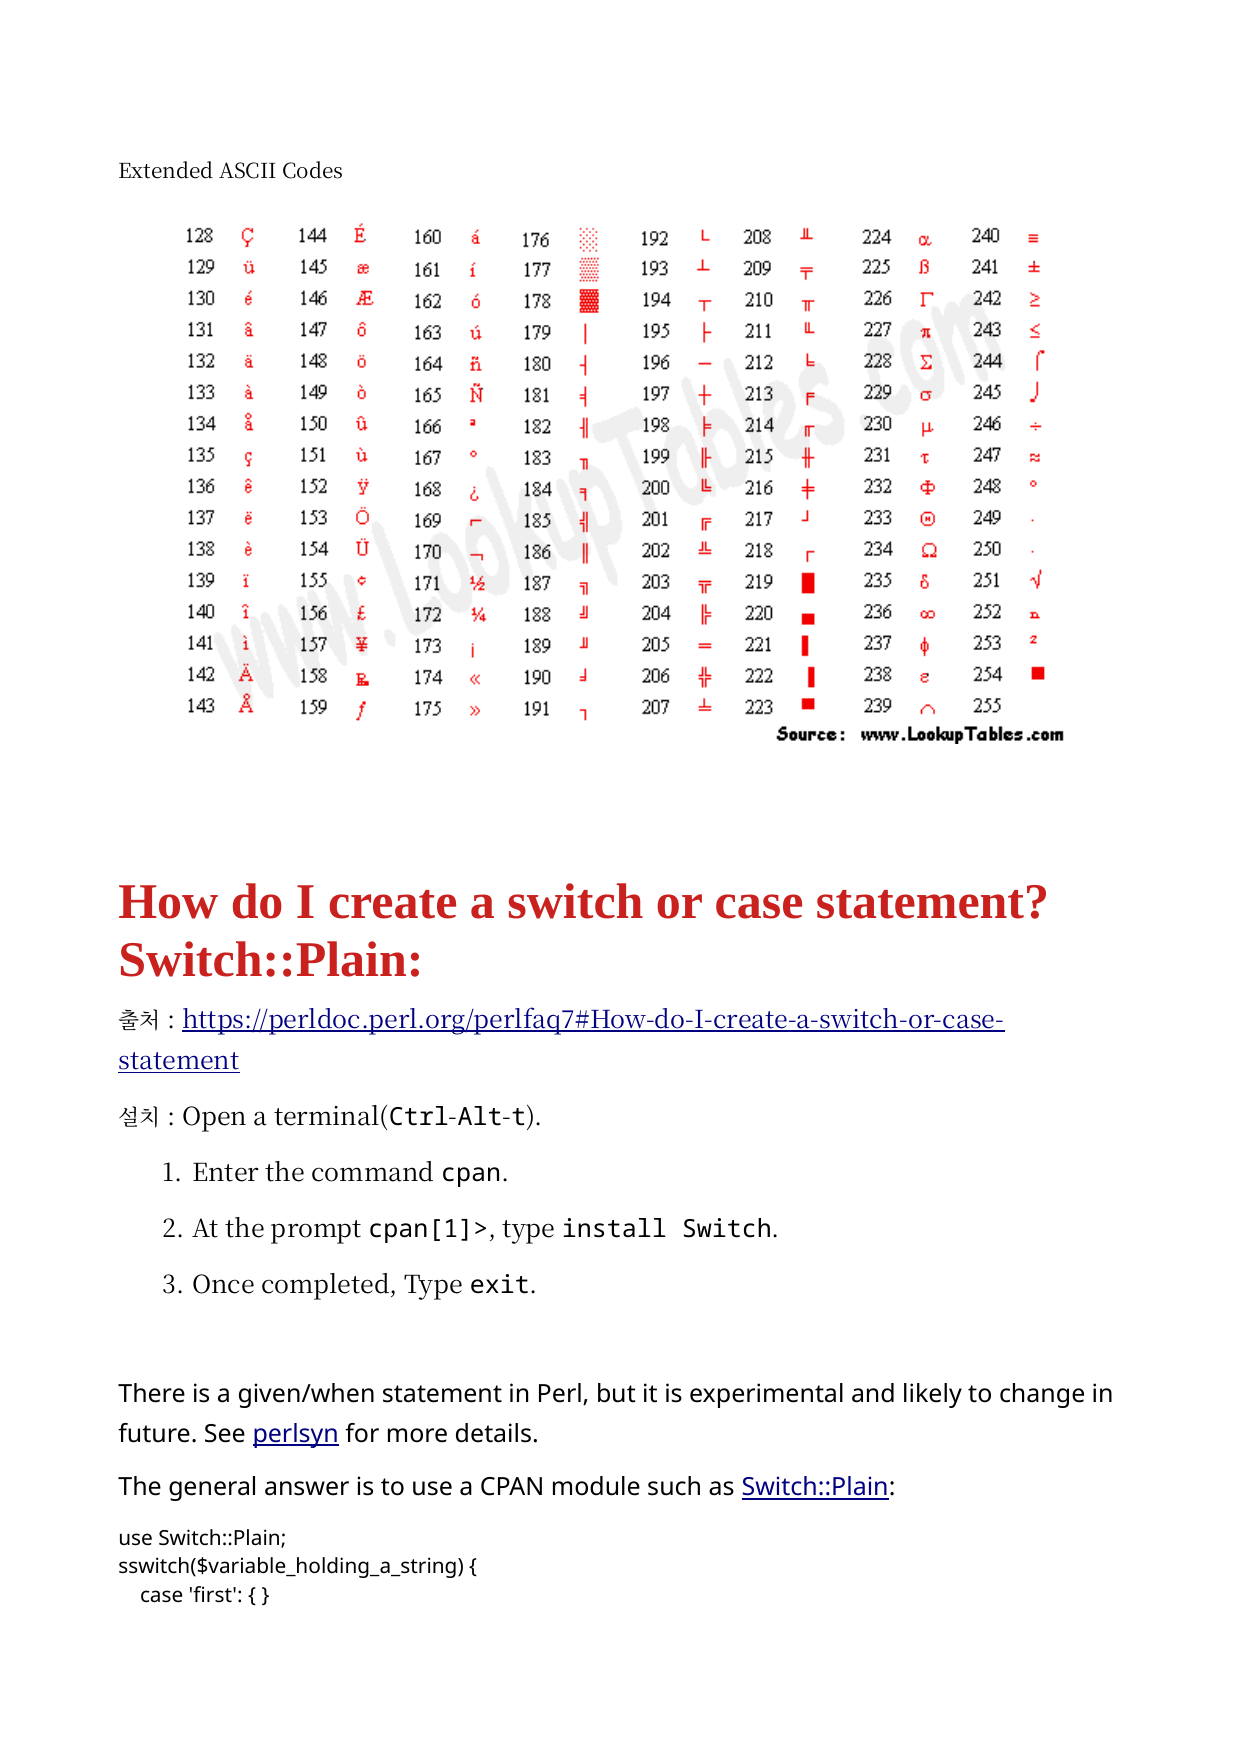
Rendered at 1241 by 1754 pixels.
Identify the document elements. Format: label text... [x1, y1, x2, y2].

text The general answer is to use a CPAN module such as Switch::Plain: [118, 1469, 1122, 1503]
subtitle How do I create a switch or case statement? Switch::Plain: [118, 872, 1122, 987]
list At the prompt cpan[1]>, type install Switch. [162, 1208, 1122, 1244]
text Extended ASCII Codes [118, 154, 1122, 184]
text sswitch($variable_holding_a_string) { [118, 1551, 1122, 1580]
text 설치 : Open a terminal(Ctrl-Alt-t). [118, 1097, 1122, 1133]
text 출처 : https://perldoc.perl.org/perlfaq7#How-do-I-create-a-switch-or-case-statement [118, 999, 1122, 1077]
text use Switch::Plain; [118, 1523, 1122, 1551]
list Enter the command cpan. [162, 1152, 1122, 1188]
list Once completed, Type exit. [162, 1264, 1122, 1300]
text case 'first': { } [118, 1580, 1122, 1608]
text There is a given/when statement in Perl, but it is experimental and likely to change in future. See perlsyn for more details. [118, 1376, 1122, 1449]
picture [172, 220, 1068, 744]
